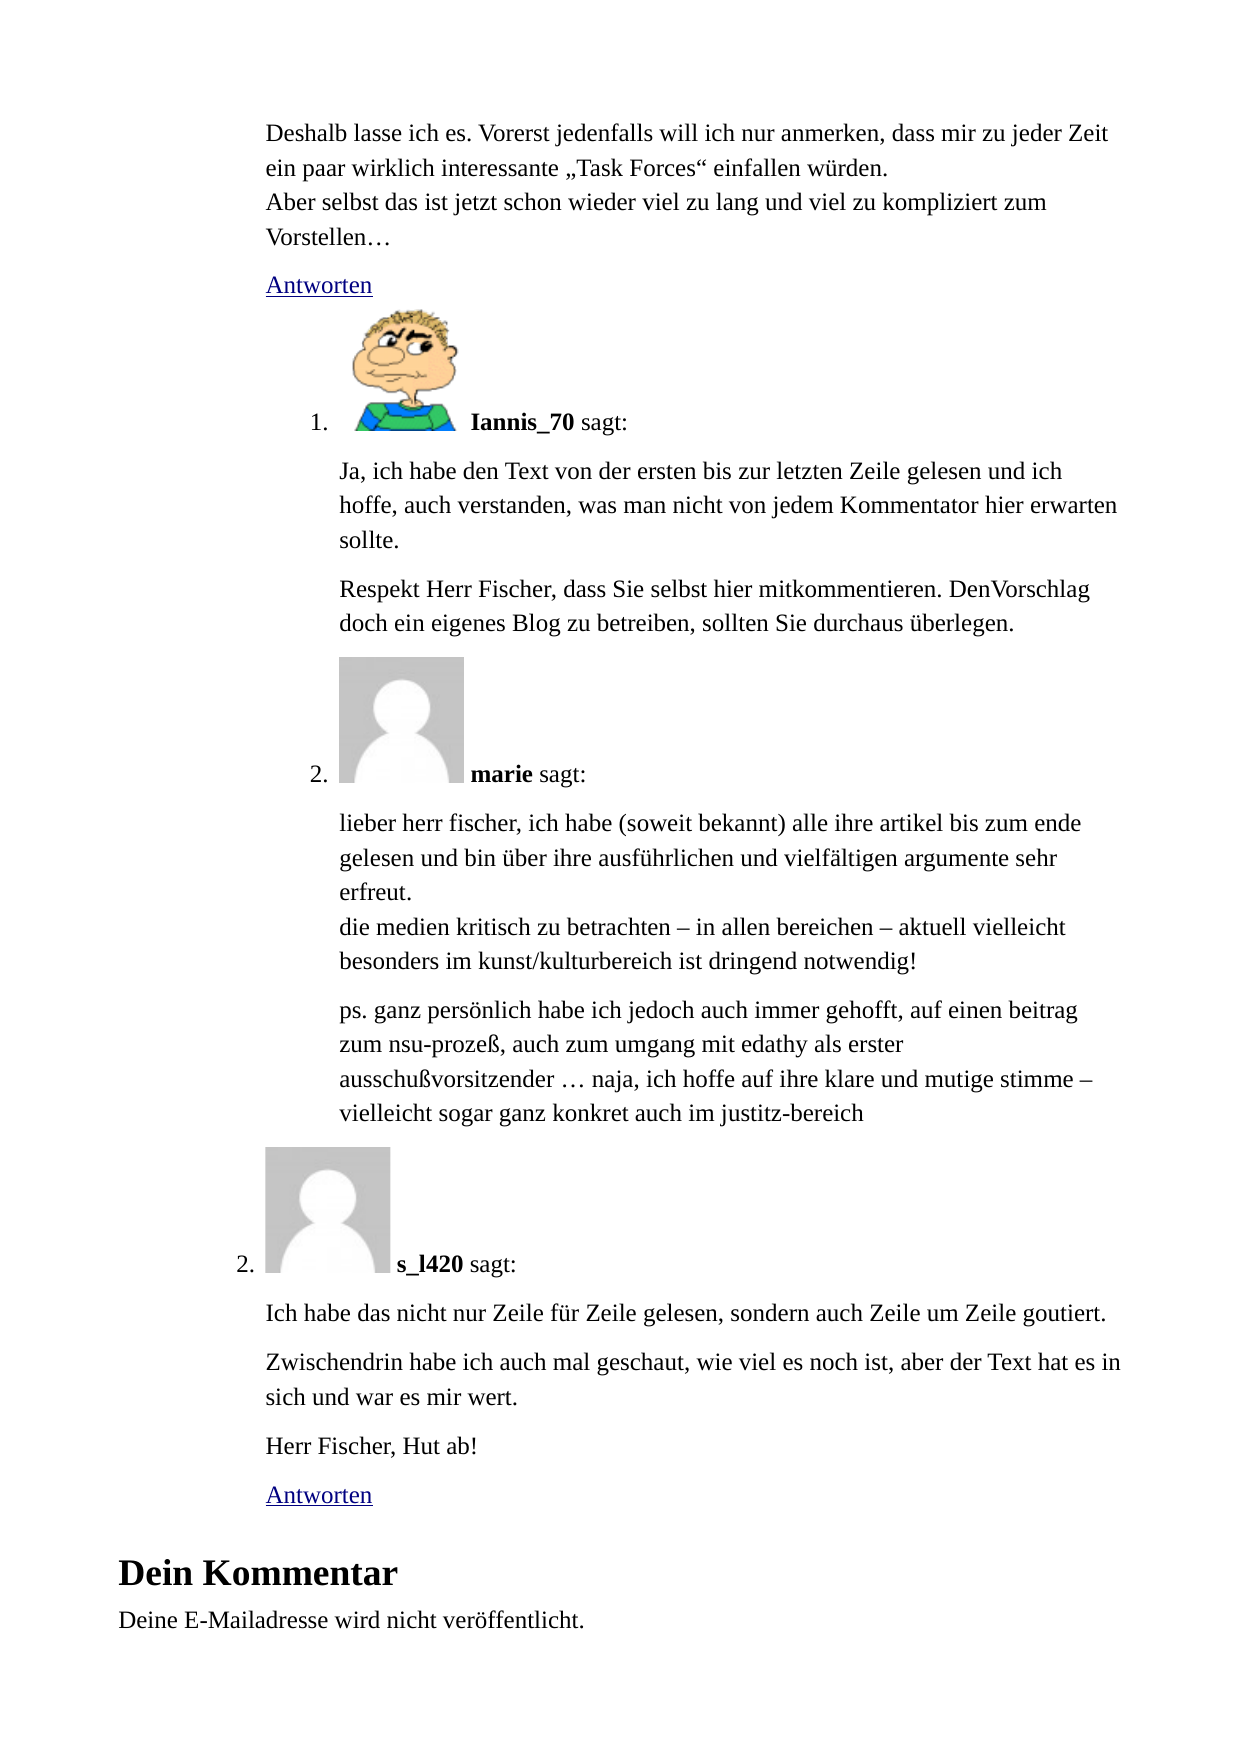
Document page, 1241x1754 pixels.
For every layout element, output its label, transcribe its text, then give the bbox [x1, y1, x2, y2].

text Deine E-Mailadresse wird nicht veröffentlicht. [118, 1606, 1122, 1634]
list Ja, ich habe den Text von der ersten bis zur letzten Zeile gelesen und ich hoffe, auch verstanden, was man nicht von jedem Kommentator hier erwarten sollte. [309, 456, 1122, 553]
list Deshalb lasse ich es. Vorerst jedenfalls will ich nur anmerken, dass mir zu jeder Zeit ein paar wirklich interessante „Task Forces“ einfallen würden. Aber selbst das ist jetzt schon wieder viel zu lang und viel zu kompliziert zum Vorstellen… [236, 118, 1122, 250]
list Antworten [236, 271, 1122, 299]
list Zwischendrin habe ich auch mal geschaut, wie viel es noch ist, aber der Text hat es in sich und war es mir wert. [236, 1347, 1122, 1411]
list Ich habe das nicht nur Zeile für Zeile gelesen, sondern auch Zeile um Zeile goutiert. [236, 1298, 1122, 1327]
list Iannis_70 sagt: [309, 305, 1122, 436]
list ps. ganz persönlich habe ich jedoch auch immer gehofft, auf einen beitrag zum nsu-prozeß, auch zum umgang mit edathy als erster ausschußvorsitzender … naja, ich hoffe auf ihre klare und mutige stimme – vielleicht sogar ganz konkret auch im justitz-bereich [309, 995, 1122, 1127]
list s_l420 sagt: [236, 1148, 1122, 1278]
list lieber herr fischer, ich habe (soweit bekannt) alle ihre artikel bis zum ende gelesen und bin über ihre ausführlichen und vielfältigen argumente sehr erfreut. die medien kritisch zu betrachten – in allen bereichen – aktuell vielleicht besonders im kunst/kulturbereich ist dringend notwendig! [309, 808, 1122, 975]
picture [339, 657, 464, 783]
list marie sagt: [309, 657, 1122, 788]
picture [265, 1147, 391, 1273]
picture [339, 305, 464, 431]
subtitle Dein Kommentar [118, 1550, 1122, 1593]
list Antworten [236, 1480, 1122, 1509]
list Respekt Herr Fischer, dass Sie selbst hier mitkommentieren. DenVorschlag doch ein eigenes Blog zu betreiben, sollten Sie durchaus überlegen. [309, 574, 1122, 637]
list Herr Fischer, Hut ab! [236, 1431, 1122, 1460]
